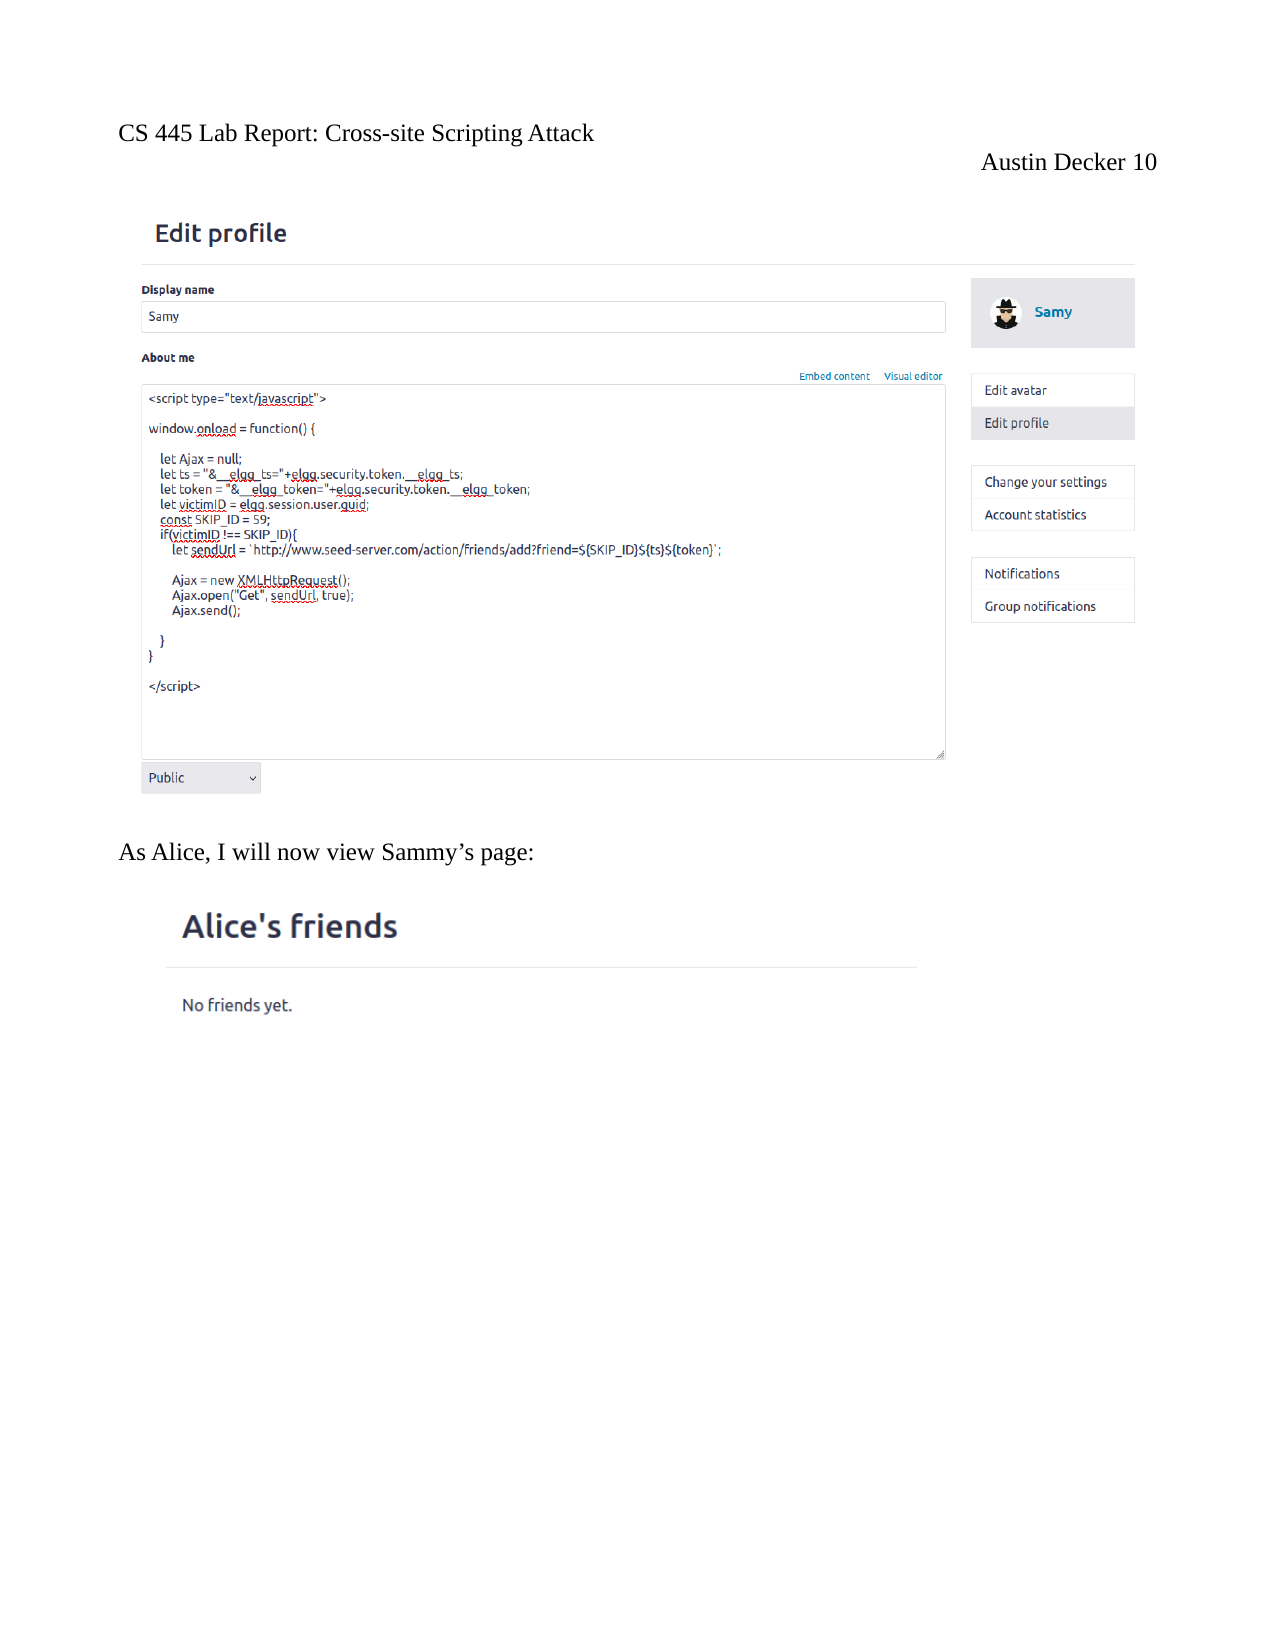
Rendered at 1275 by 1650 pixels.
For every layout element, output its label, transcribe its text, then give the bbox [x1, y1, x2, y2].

picture [118, 205, 1157, 794]
text As Alice, I will now view Sammy’s page: [118, 837, 1157, 866]
picture [118, 880, 917, 1334]
